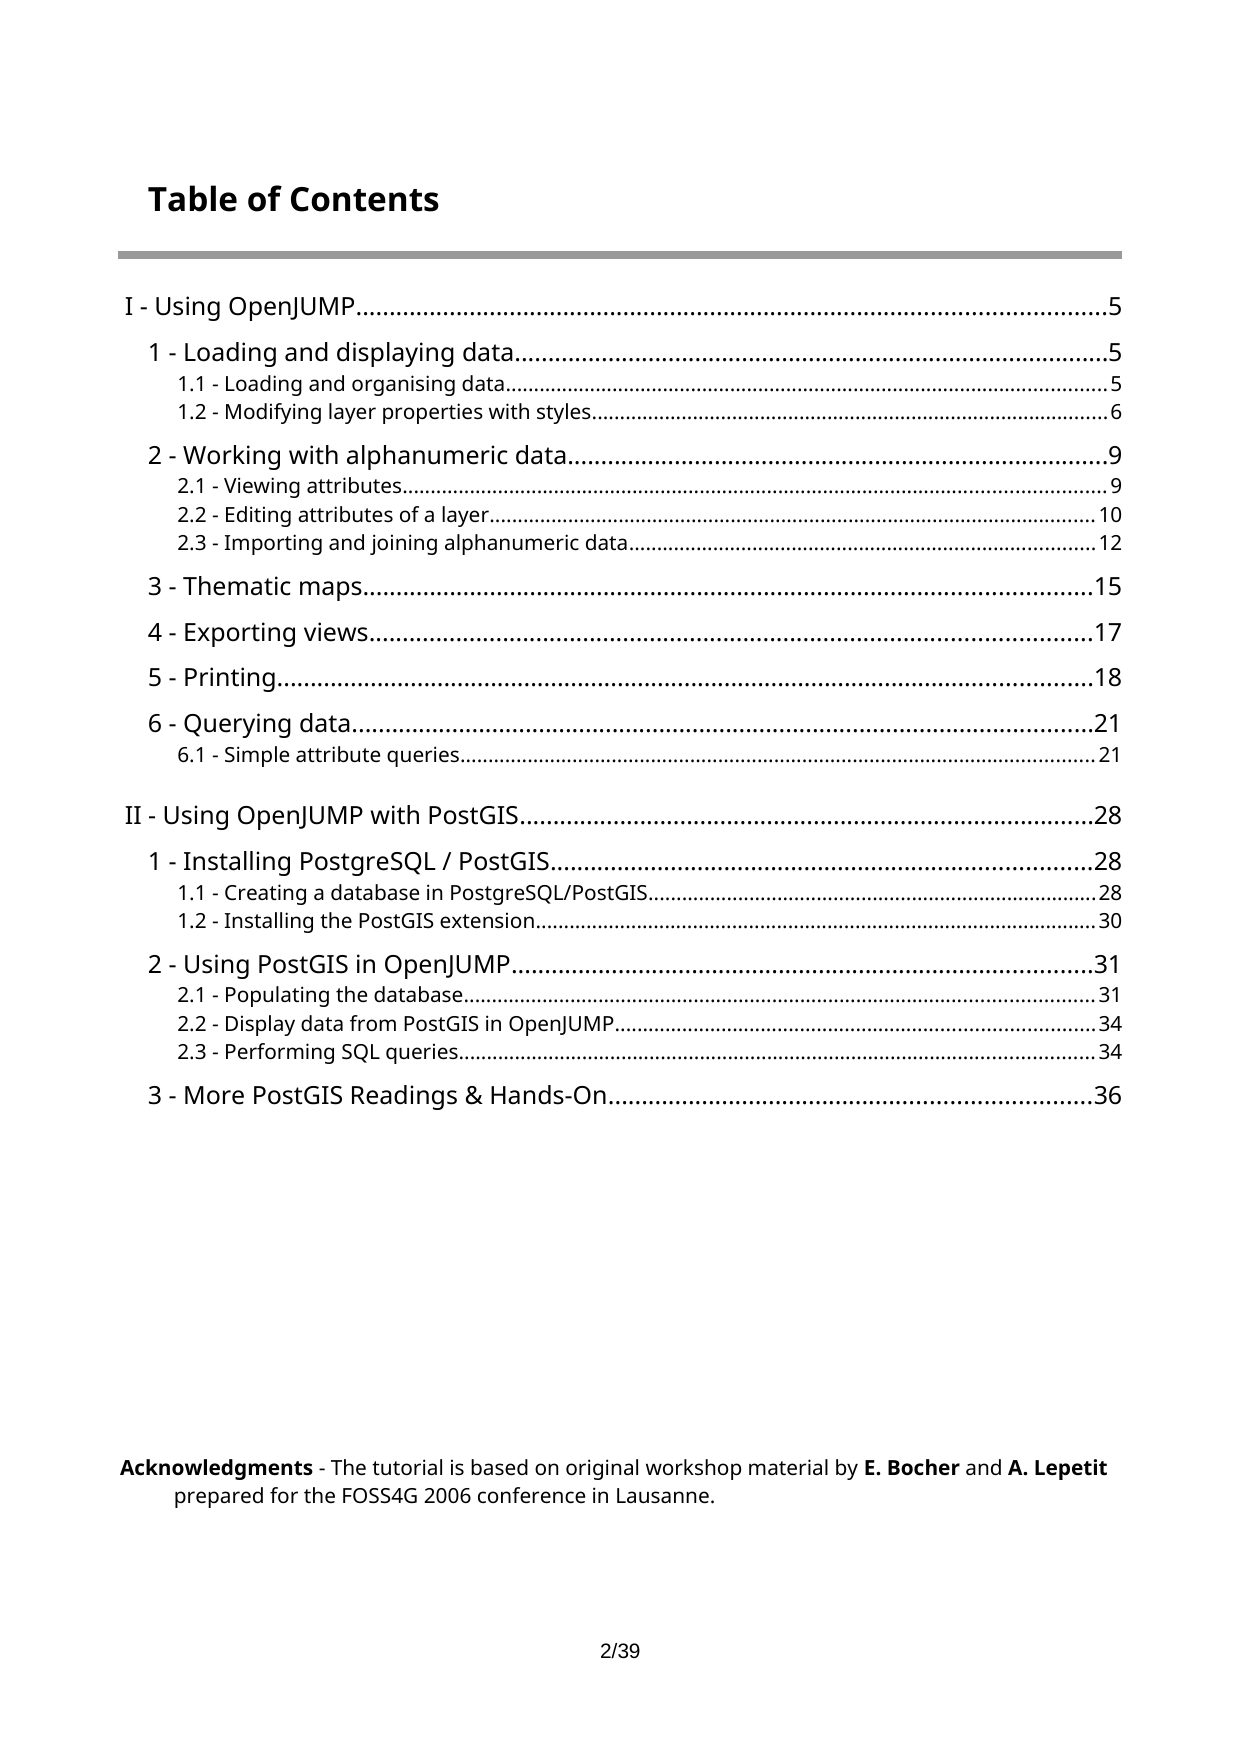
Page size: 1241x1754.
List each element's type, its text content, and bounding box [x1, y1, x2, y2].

text 6.1 - Simple attribute queries 21 [177, 740, 1122, 768]
text 2.1 - Viewing attributes 9 [177, 471, 1122, 500]
text 2.3 - Importing and joining alphanumeric data 12 [177, 528, 1122, 557]
text 5 - Printing 18 [148, 660, 1122, 694]
text 1 - Installing PostgreSQL / PostGIS 28 [148, 844, 1122, 878]
text 1.1 - Creating a database in PostgreSQL/PostGIS 28 [177, 878, 1122, 906]
text 2 - Working with alphanumeric data 9 [148, 437, 1122, 471]
text I - Using OpenJUMP 5 [118, 289, 1122, 323]
text 1.1 - Loading and organising data 5 [177, 369, 1122, 397]
text 4 - Exporting views 17 [148, 614, 1122, 648]
text 6 - Querying data 21 [148, 706, 1122, 740]
text 2.3 - Performing SQL queries 34 [177, 1037, 1122, 1066]
text 2.1 - Populating the database 31 [177, 981, 1122, 1009]
text 2.2 - Display data from PostGIS in OpenJUMP 34 [177, 1009, 1122, 1037]
text 2.2 - Editing attributes of a layer 10 [177, 500, 1122, 528]
text Acknowledgments - The tutorial is based on original workshop material by E. Bocher and A. Lepetit prepared for the FOSS4G 2006 conference in Lausanne. [120, 1453, 1122, 1510]
subtitle Table of Contents [118, 146, 1122, 251]
text 1 - Loading and displaying data 5 [148, 334, 1122, 369]
text 3 - More PostGIS Readings & Hands-On 36 [148, 1078, 1122, 1112]
text II - Using OpenJUMP with PostGIS 28 [118, 798, 1122, 832]
text 3 - Thematic maps 15 [148, 568, 1122, 602]
text 1.2 - Modifying layer properties with styles 6 [177, 397, 1122, 426]
text 2 - Using PostGIS in OpenJUMP 31 [148, 946, 1122, 981]
text 1.2 - Installing the PostGIS extension 30 [177, 906, 1122, 935]
